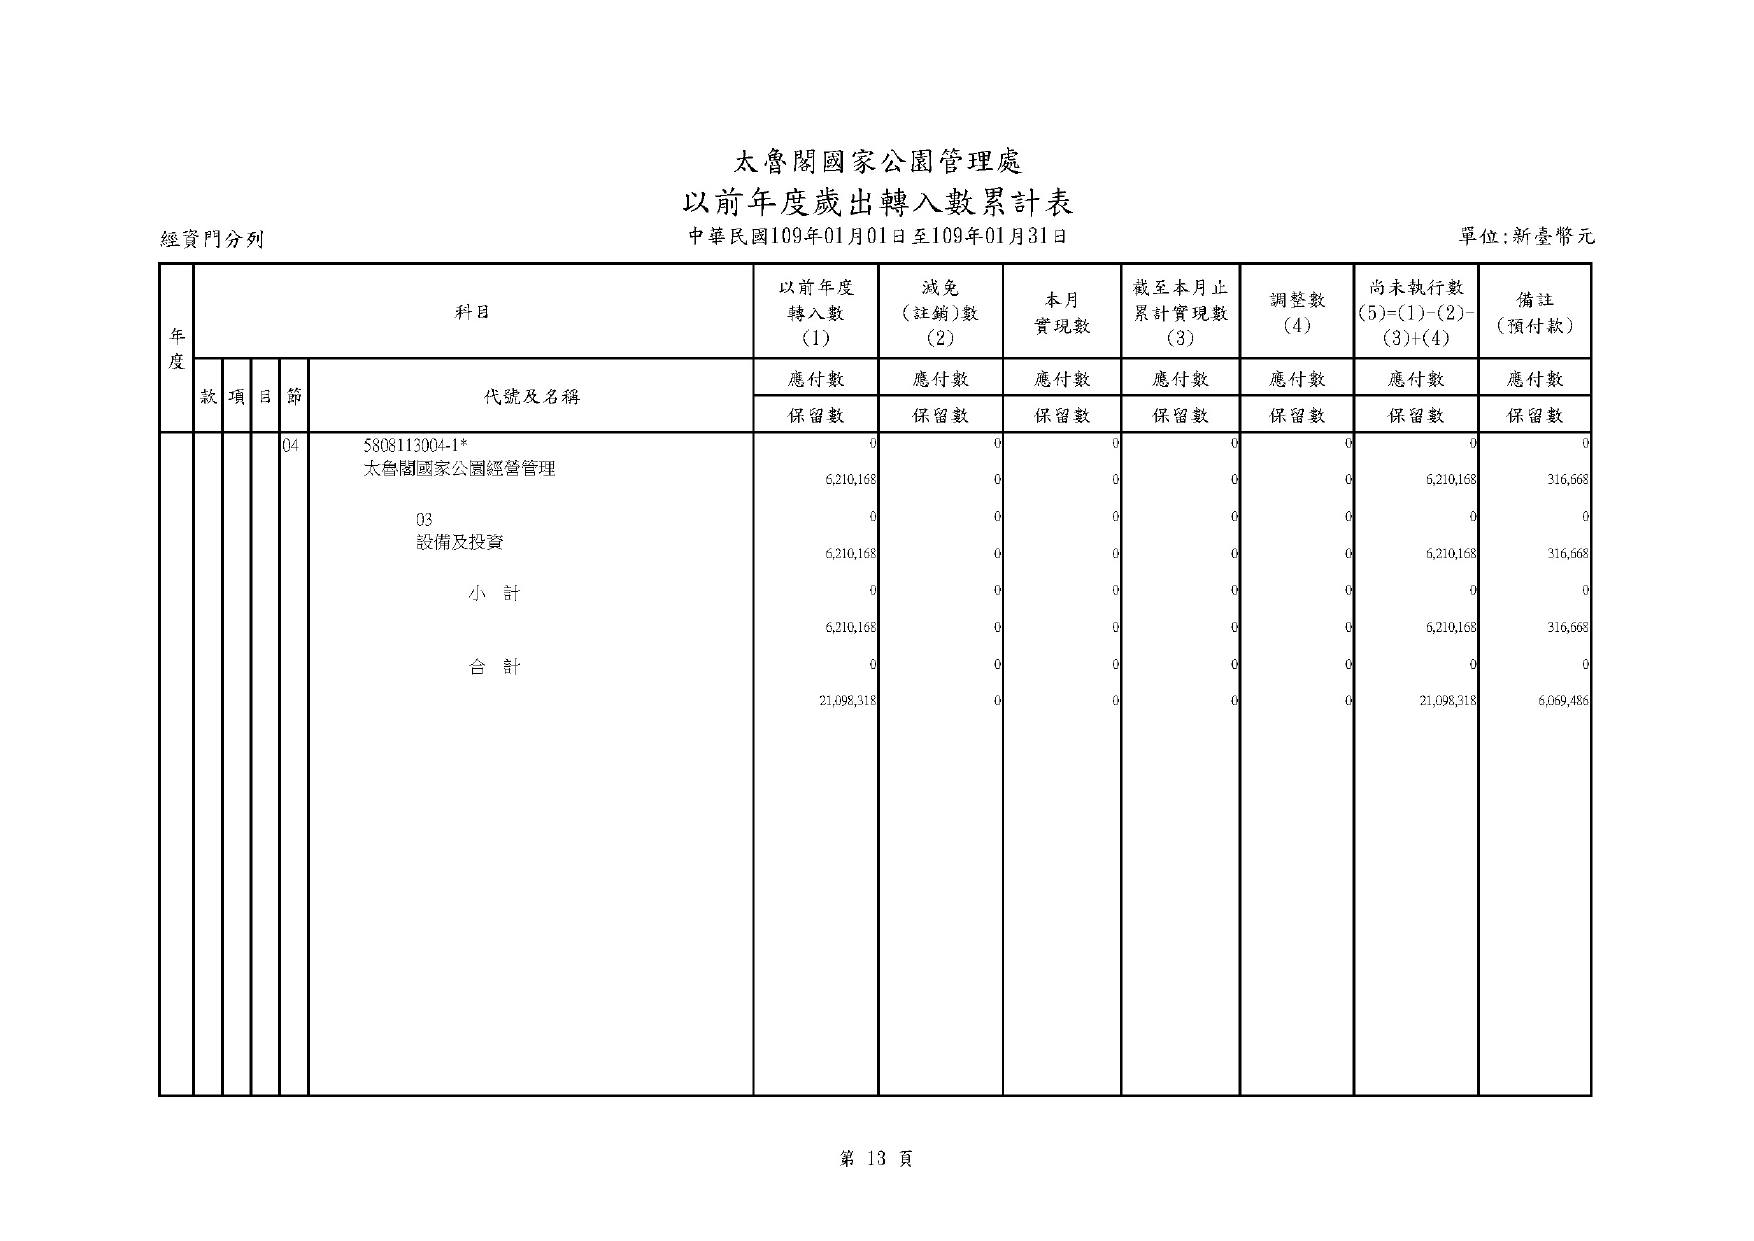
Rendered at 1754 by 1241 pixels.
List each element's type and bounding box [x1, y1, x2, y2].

picture [59, 59, 1695, 1216]
